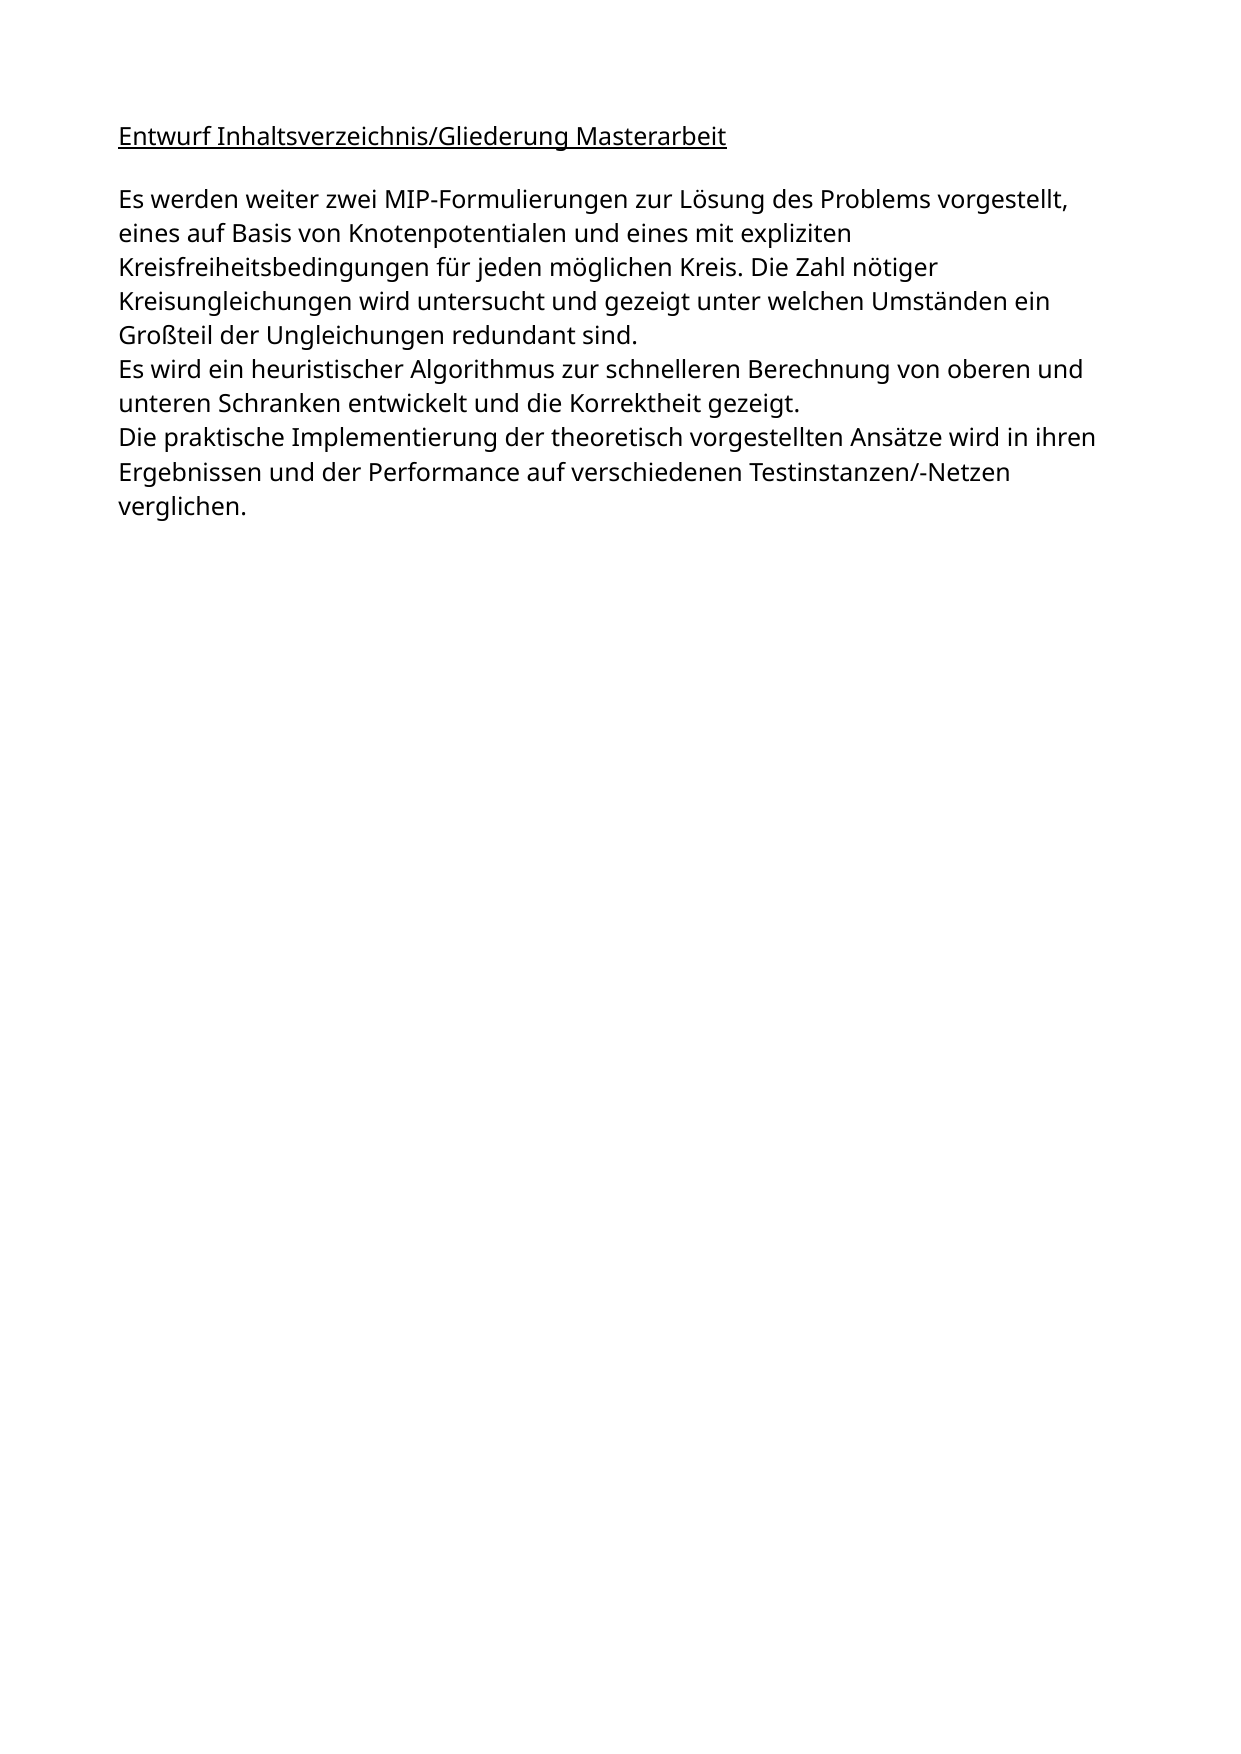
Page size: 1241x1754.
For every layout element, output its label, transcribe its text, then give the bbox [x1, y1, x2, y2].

text Es werden weiter zwei MIP-Formulierungen zur Lösung des Problems vorgestellt, eines auf Basis von Knotenpotentialen und eines mit expliziten Kreisfreiheitsbedingungen für jeden möglichen Kreis. Die Zahl nötiger Kreisungleichungen wird untersucht und gezeigt unter welchen Umständen ein Großteil der Ungleichungen redundant sind. [118, 182, 1122, 352]
text Es wird ein heuristischer Algorithmus zur schnelleren Berechnung von oberen und unteren Schranken entwickelt und die Korrektheit gezeigt. [118, 352, 1122, 420]
text Die praktische Implementierung der theoretisch vorgestellten Ansätze wird in ihren Ergebnissen und der Performance auf verschiedenen Testinstanzen/-Netzen verglichen. [118, 420, 1122, 522]
